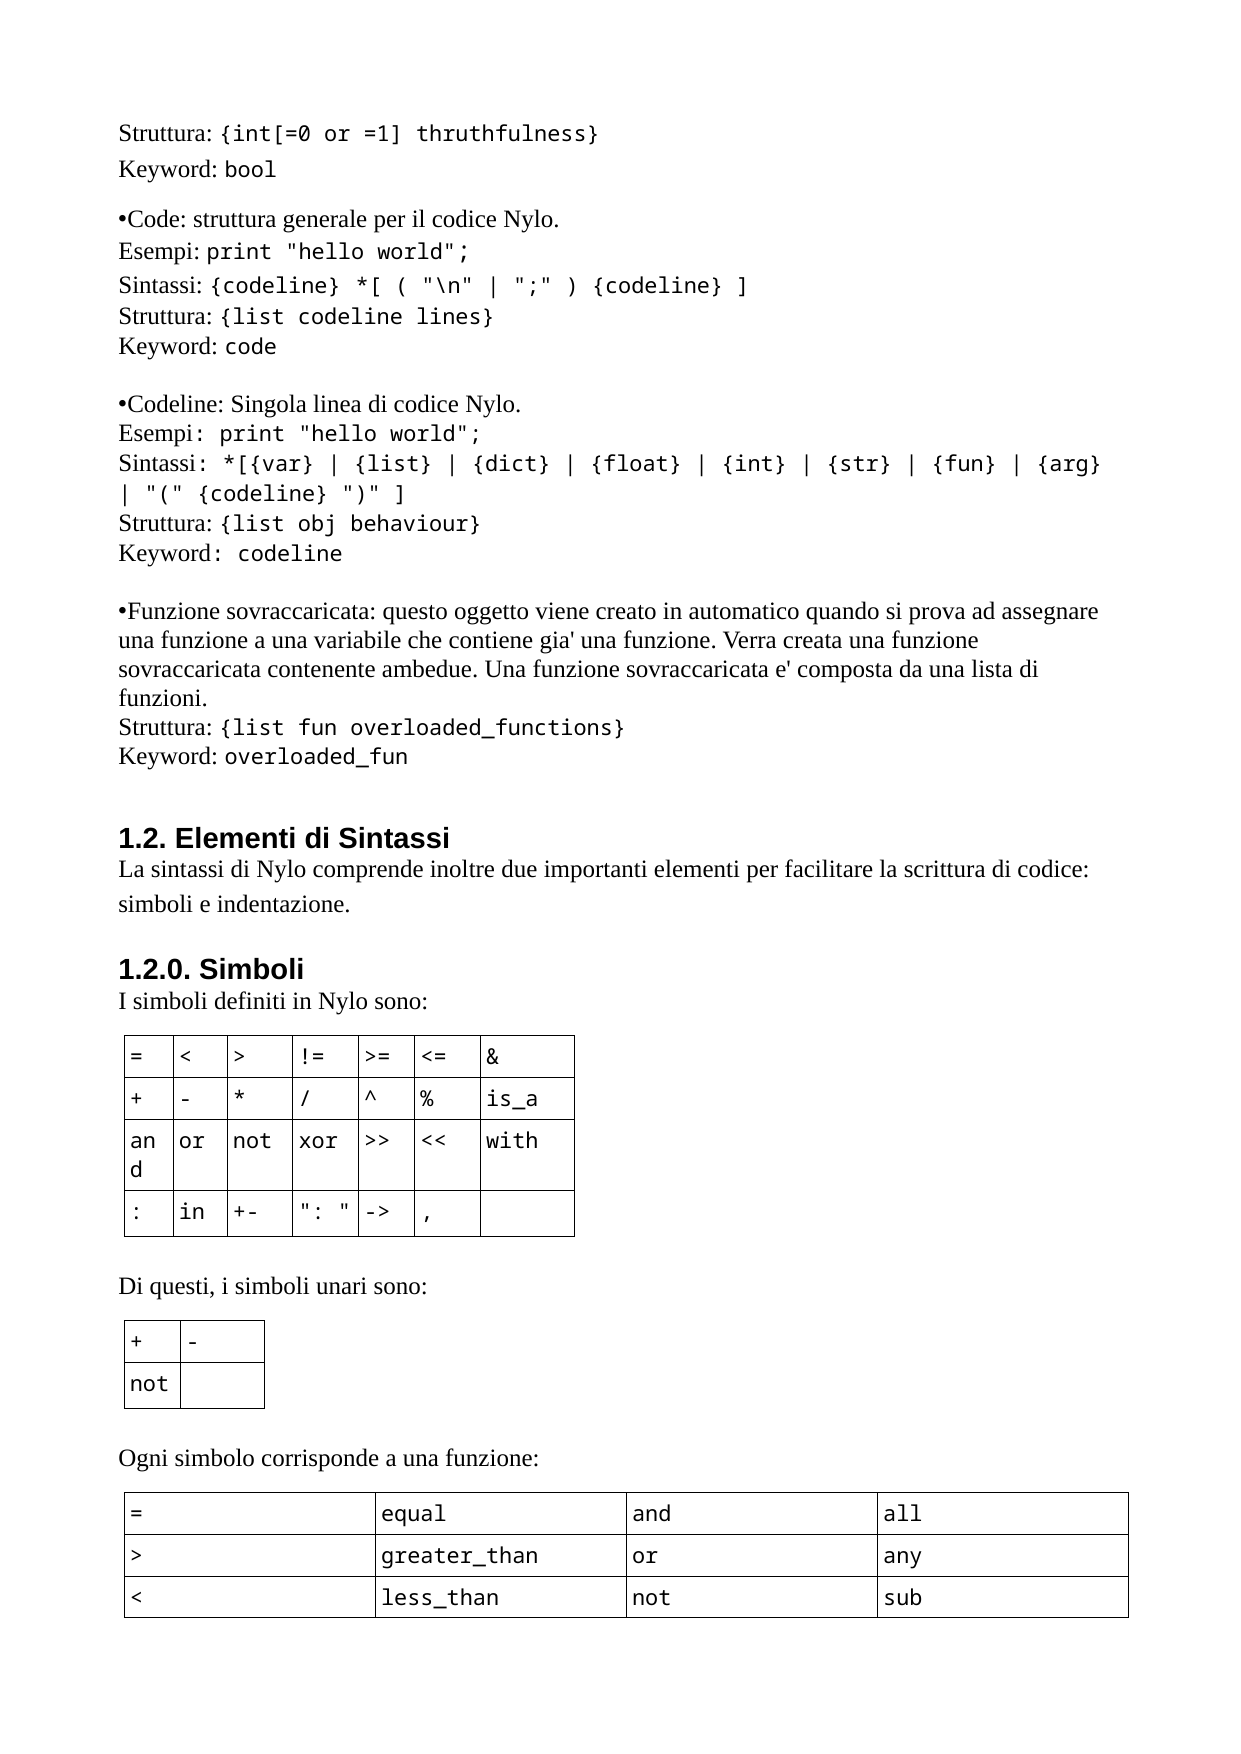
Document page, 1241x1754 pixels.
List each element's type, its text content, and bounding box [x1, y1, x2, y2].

table_cell sub [878, 1577, 1128, 1617]
table_header > [228, 1036, 292, 1077]
table_cell + [125, 1078, 173, 1118]
table_header all [878, 1493, 1128, 1534]
table_cell > [125, 1535, 375, 1576]
table_header & [481, 1036, 574, 1077]
list Codeline: Singola linea di codice Nylo. [118, 389, 1122, 418]
table_cell [181, 1363, 264, 1408]
table_cell not [627, 1577, 877, 1617]
table_cell - [174, 1078, 227, 1118]
list Code: struttura generale per il codice Nylo. [118, 204, 1122, 233]
text Di questi, i simboli unari sono: [118, 1237, 1122, 1300]
list Struttura: {int[=0 or =1] thruthfulness} Keyword: bool [118, 118, 1122, 184]
table_cell : [125, 1191, 173, 1236]
table_cell * [228, 1078, 292, 1118]
table_cell < [125, 1577, 375, 1617]
table_header - [181, 1321, 264, 1362]
table_cell -> [359, 1191, 414, 1236]
table_header >= [359, 1036, 414, 1077]
text Esempi: print "hello world"; Sintassi: *[{var} | {list} | {dict} | {float} | {int} | {str} | {fun} | {arg} | "(" {codeline} ")" ] [118, 418, 1122, 508]
table_cell ^ [359, 1078, 414, 1118]
table_header equal [376, 1493, 626, 1534]
table_header <= [415, 1036, 480, 1077]
table_header < [174, 1036, 227, 1077]
table_cell less_than [376, 1577, 626, 1617]
table_cell any [878, 1535, 1128, 1576]
text I simboli definiti in Nylo sono: [118, 986, 1122, 1014]
text Esempi: print "hello world"; Sintassi: {codeline} *[ ( "\n" | ";" ) {codeline} ] Struttura: {list codeline lines} [118, 233, 1122, 331]
text Struttura: {list obj behaviour} Keyword: codeline [118, 508, 1122, 568]
subtitle 1.2. Elementi di Sintassi [118, 821, 1122, 854]
table_header = [125, 1036, 173, 1077]
table_header = [125, 1493, 375, 1534]
list Funzione sovraccaricata: questo oggetto viene creato in automatico quando si prova ad assegnare una funzione a una variabile che contiene gia' una funzione. Verra creata una funzione sovraccaricata contenente ambedue. Una funzione sovraccaricata e' composta da una lista di funzioni. Struttura: {list fun overloaded_functions} Keyword: overloaded_fun [118, 596, 1122, 771]
table_cell % [415, 1078, 480, 1118]
table_cell and [125, 1120, 173, 1190]
table_cell greater_than [376, 1535, 626, 1576]
table_cell [481, 1191, 574, 1236]
table_header != [293, 1036, 358, 1077]
table_cell not [228, 1120, 292, 1190]
table_cell +- [228, 1191, 292, 1236]
text La sintassi di Nylo comprende inoltre due importanti elementi per facilitare la scrittura di codice: simboli e indentazione. [118, 854, 1122, 917]
table_cell , [415, 1191, 480, 1236]
table_cell ": " [293, 1191, 358, 1236]
table_cell with [481, 1120, 574, 1190]
table_cell << [415, 1120, 480, 1190]
table_cell or [174, 1120, 227, 1190]
table_cell / [293, 1078, 358, 1118]
text Keyword: code [118, 331, 1122, 361]
subtitle 1.2.0. Simboli [118, 952, 1122, 986]
table_cell xor [293, 1120, 358, 1190]
table_cell is_a [481, 1078, 574, 1118]
table_header and [627, 1493, 877, 1534]
table_cell >> [359, 1120, 414, 1190]
text Ogni simbolo corrisponde a una funzione: [118, 1408, 1122, 1472]
table_cell in [174, 1191, 227, 1236]
table_header + [125, 1321, 180, 1362]
table_cell not [125, 1363, 180, 1408]
table_cell or [627, 1535, 877, 1576]
